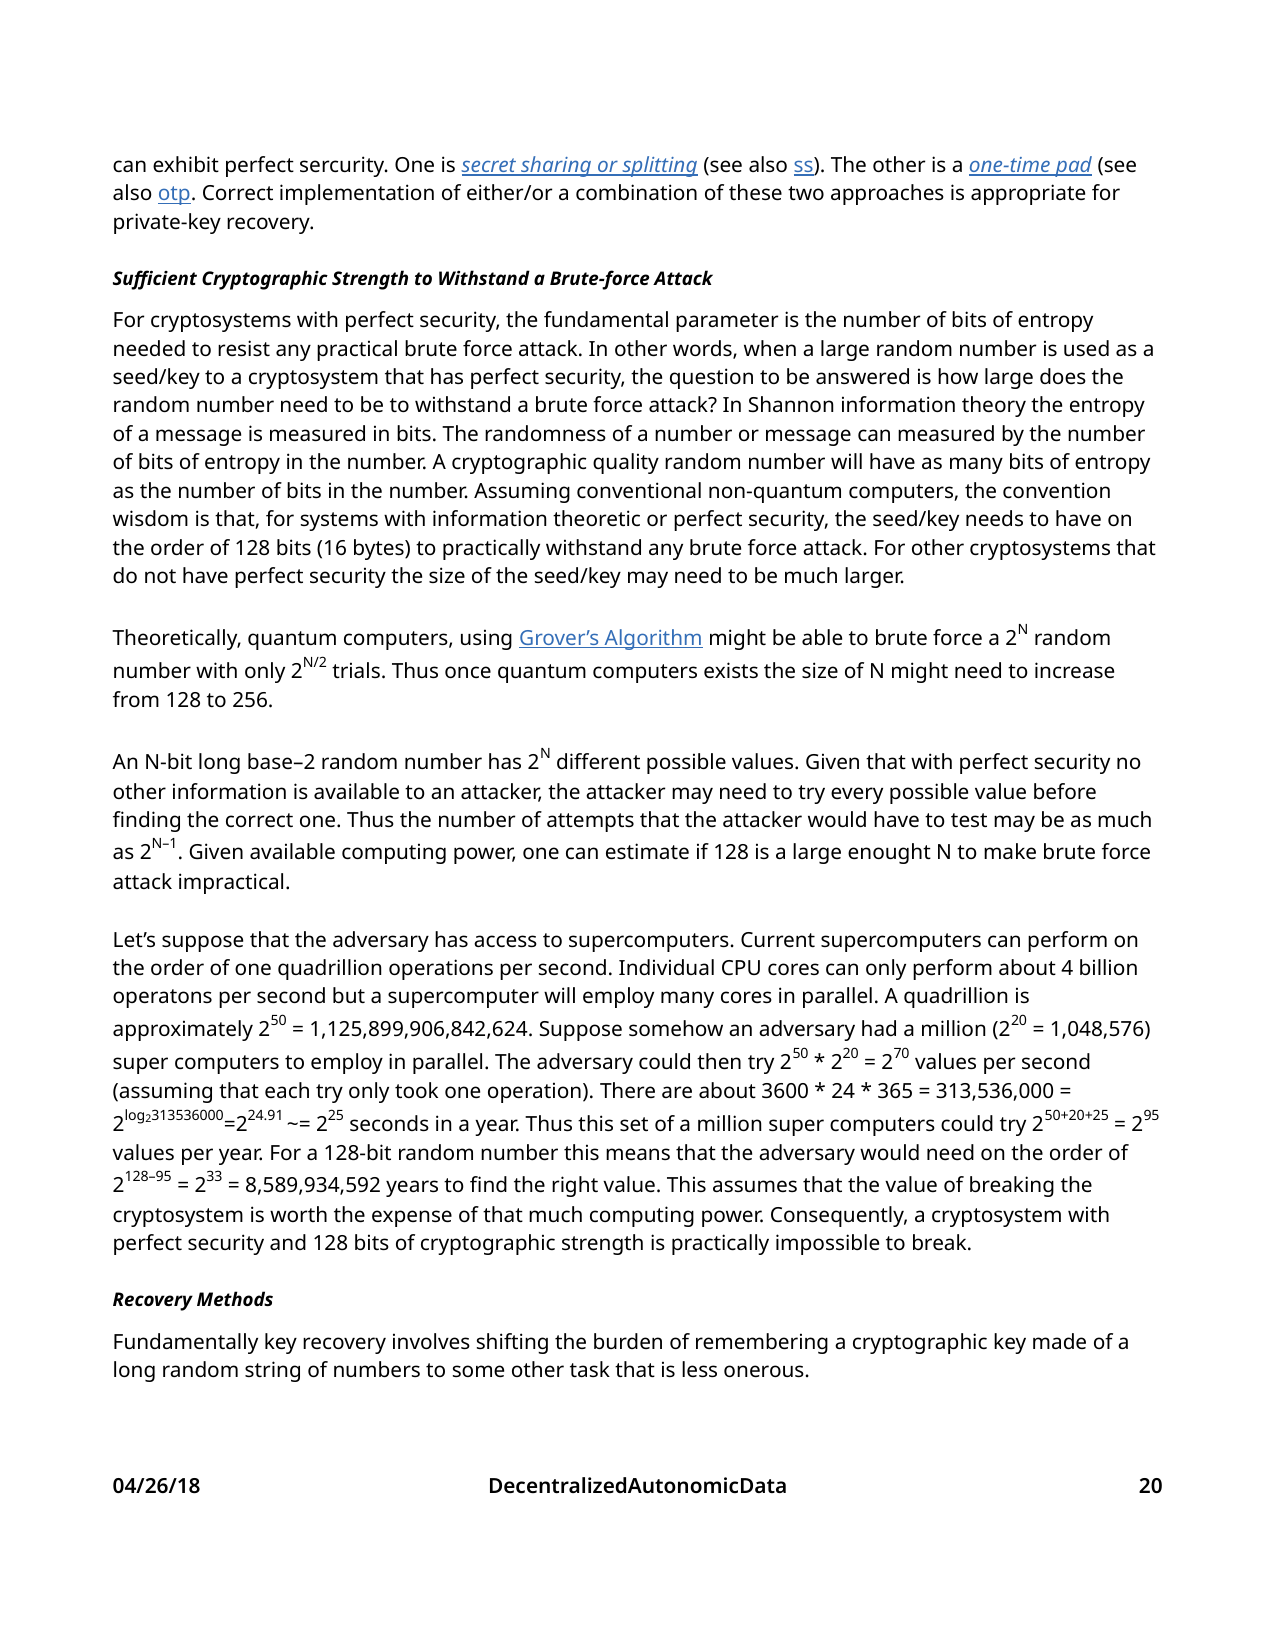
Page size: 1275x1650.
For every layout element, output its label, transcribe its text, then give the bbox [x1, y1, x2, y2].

subtitle Sufficient Cryptographic Strength to Withstand a Brute-force Attack [112, 265, 1162, 290]
text An N-bit long base–2 random number has 2N different possible values. Given that with perfect security no other information is available to an attacker, the attacker may need to try every possible value before finding the correct one. Thus the number of attempts that the attacker would have to test may be as much as 2N–1. Given available computing power, one can estimate if 128 is a large enought N to make brute force attack impractical. [112, 743, 1162, 895]
text Theoretically, quantum computers, using Grover’s Algorithm might be able to brute force a 2N random number with only 2N/2 trials. Thus once quantum computers exists the size of N might need to increase from 128 to 256. [112, 619, 1162, 714]
subtitle Recovery Methods [112, 1286, 1162, 1312]
text For cryptosystems with perfect security, the fundamental parameter is the number of bits of entropy needed to resist any practical brute force attack. In other words, when a large random number is used as a seed/key to a cryptosystem that has perfect security, the question to be answered is how large does the random number need to be to withstand a brute force attack? In Shannon information theory the entropy of a message is measured in bits. The randomness of a number or message can measured by the number of bits of entropy in the number. A cryptographic quality random number will have as many bits of entropy as the number of bits in the number. Assuming conventional non-quantum computers, the convention wisdom is that, for systems with information theoretic or perfect security, the seed/key needs to have on the order of 128 bits (16 bytes) to practically withstand any brute force attack. For other cryptosystems that do not have perfect security the size of the seed/key may need to be much larger. [112, 305, 1162, 590]
text Fundamentally key recovery involves shifting the burden of remembering a cryptographic key made of a long random string of numbers to some other task that is less onerous. [112, 1327, 1162, 1384]
text Let’s suppose that the adversary has access to supercomputers. Current supercomputers can perform on the order of one quadrillion operations per second. Individual CPU cores can only perform about 4 billion operatons per second but a supercomputer will employ many cores in parallel. A quadrillion is approximately 250 = 1,125,899,906,842,624. Suppose somehow an adversary had a million (220 = 1,048,576) super computers to employ in parallel. The adversary could then try 250 * 220 = 270 values per second (assuming that each try only took one operation). There are about 3600 * 24 * 365 = 313,536,000 = 2log2313536000=224.91 ~= 225 seconds in a year. Thus this set of a million super computers could try 250+20+25 = 295 values per year. For a 128-bit random number this means that the adversary would need on the order of 2128–95 = 233 = 8,589,934,592 years to find the right value. This assumes that the value of breaking the cryptosystem is worth the expense of that much computing power. Consequently, a cryptosystem with perfect security and 128 bits of cryptographic strength is practically impossible to break. [112, 925, 1162, 1257]
text can exhibit perfect sercurity. One is secret sharing or splitting (see also ss). The other is a one-time pad (see also otp. Correct implementation of either/or a combination of these two approaches is appropriate for private-key recovery. [112, 150, 1162, 235]
